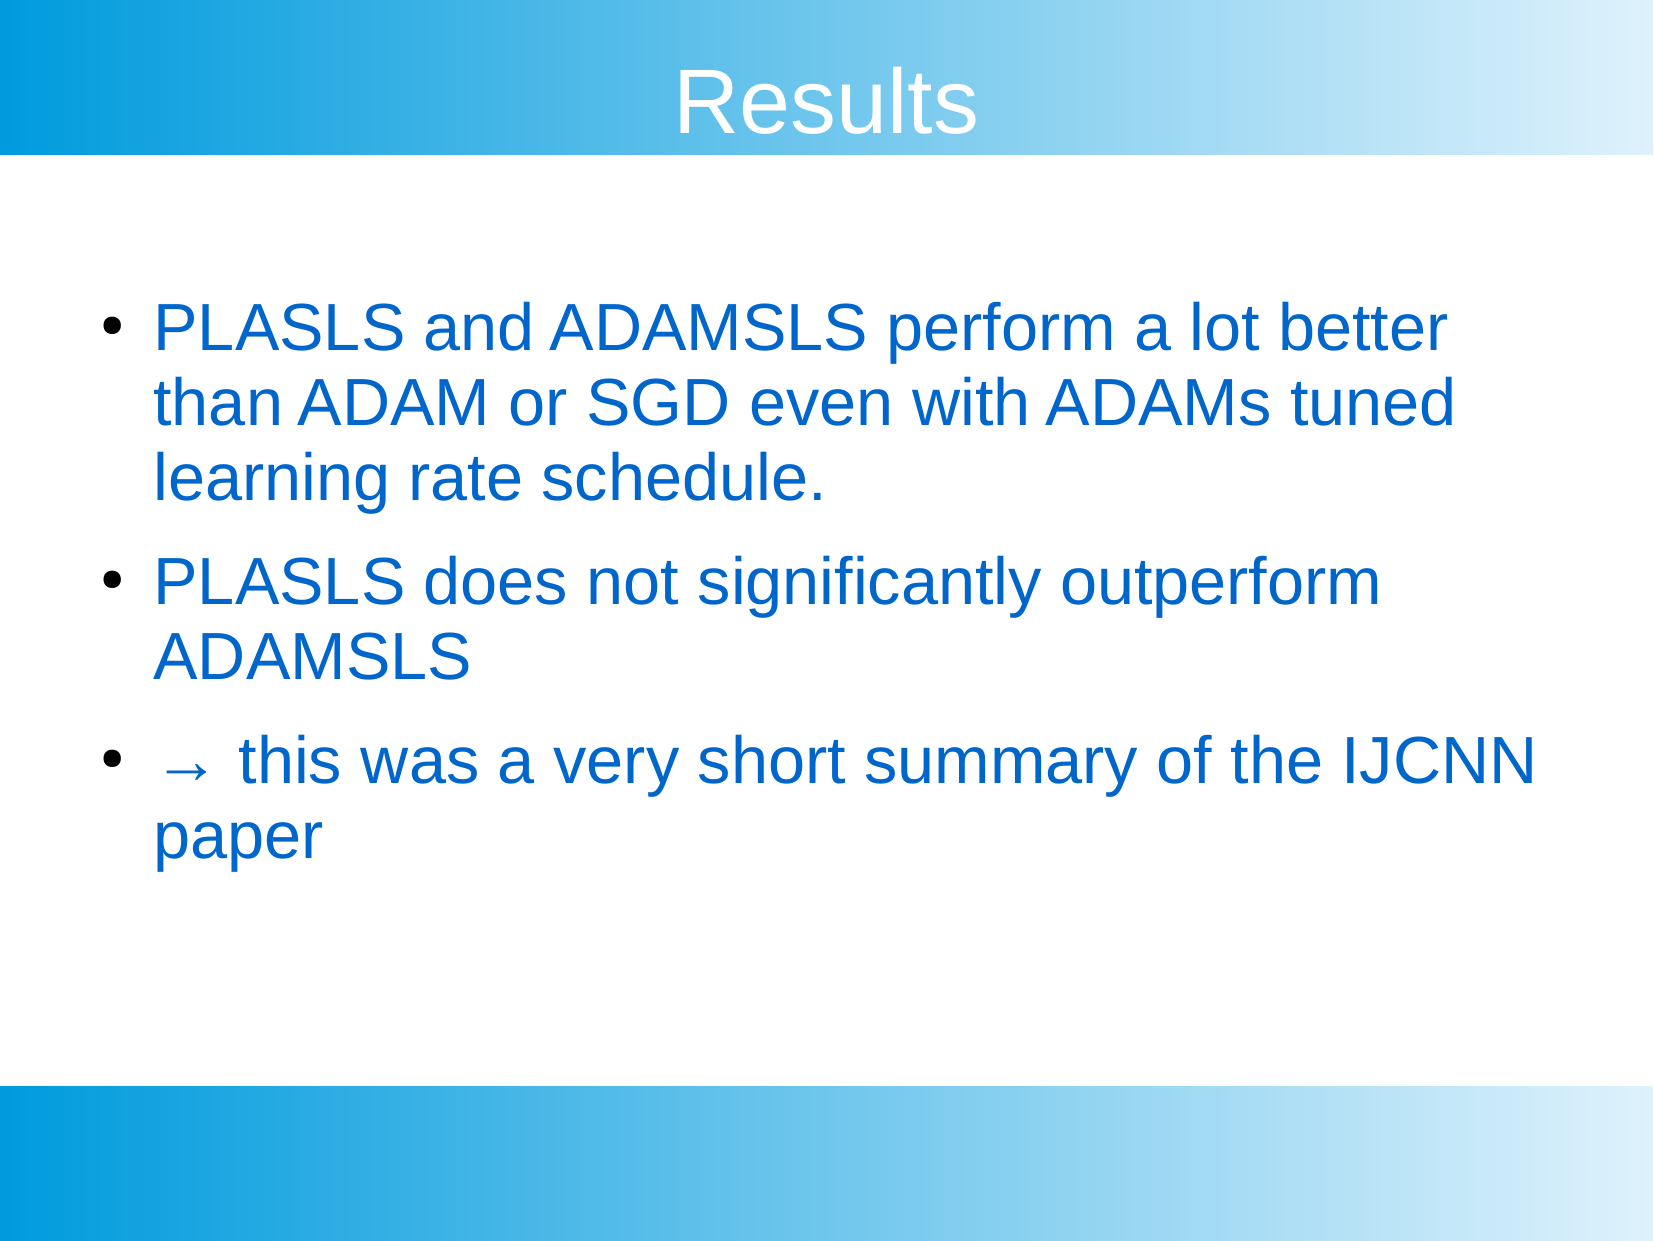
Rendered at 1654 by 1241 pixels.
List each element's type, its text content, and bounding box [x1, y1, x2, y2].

title Results [82, 49, 1571, 155]
list PLASLS and ADAMSLS perform a lot better than ADAM or SGD even with ADAMs tuned learning rate schedule. PLASLS does not significantly outperform ADAMSLS → this was a very short summary of the IJCNN paper [82, 290, 1571, 1010]
